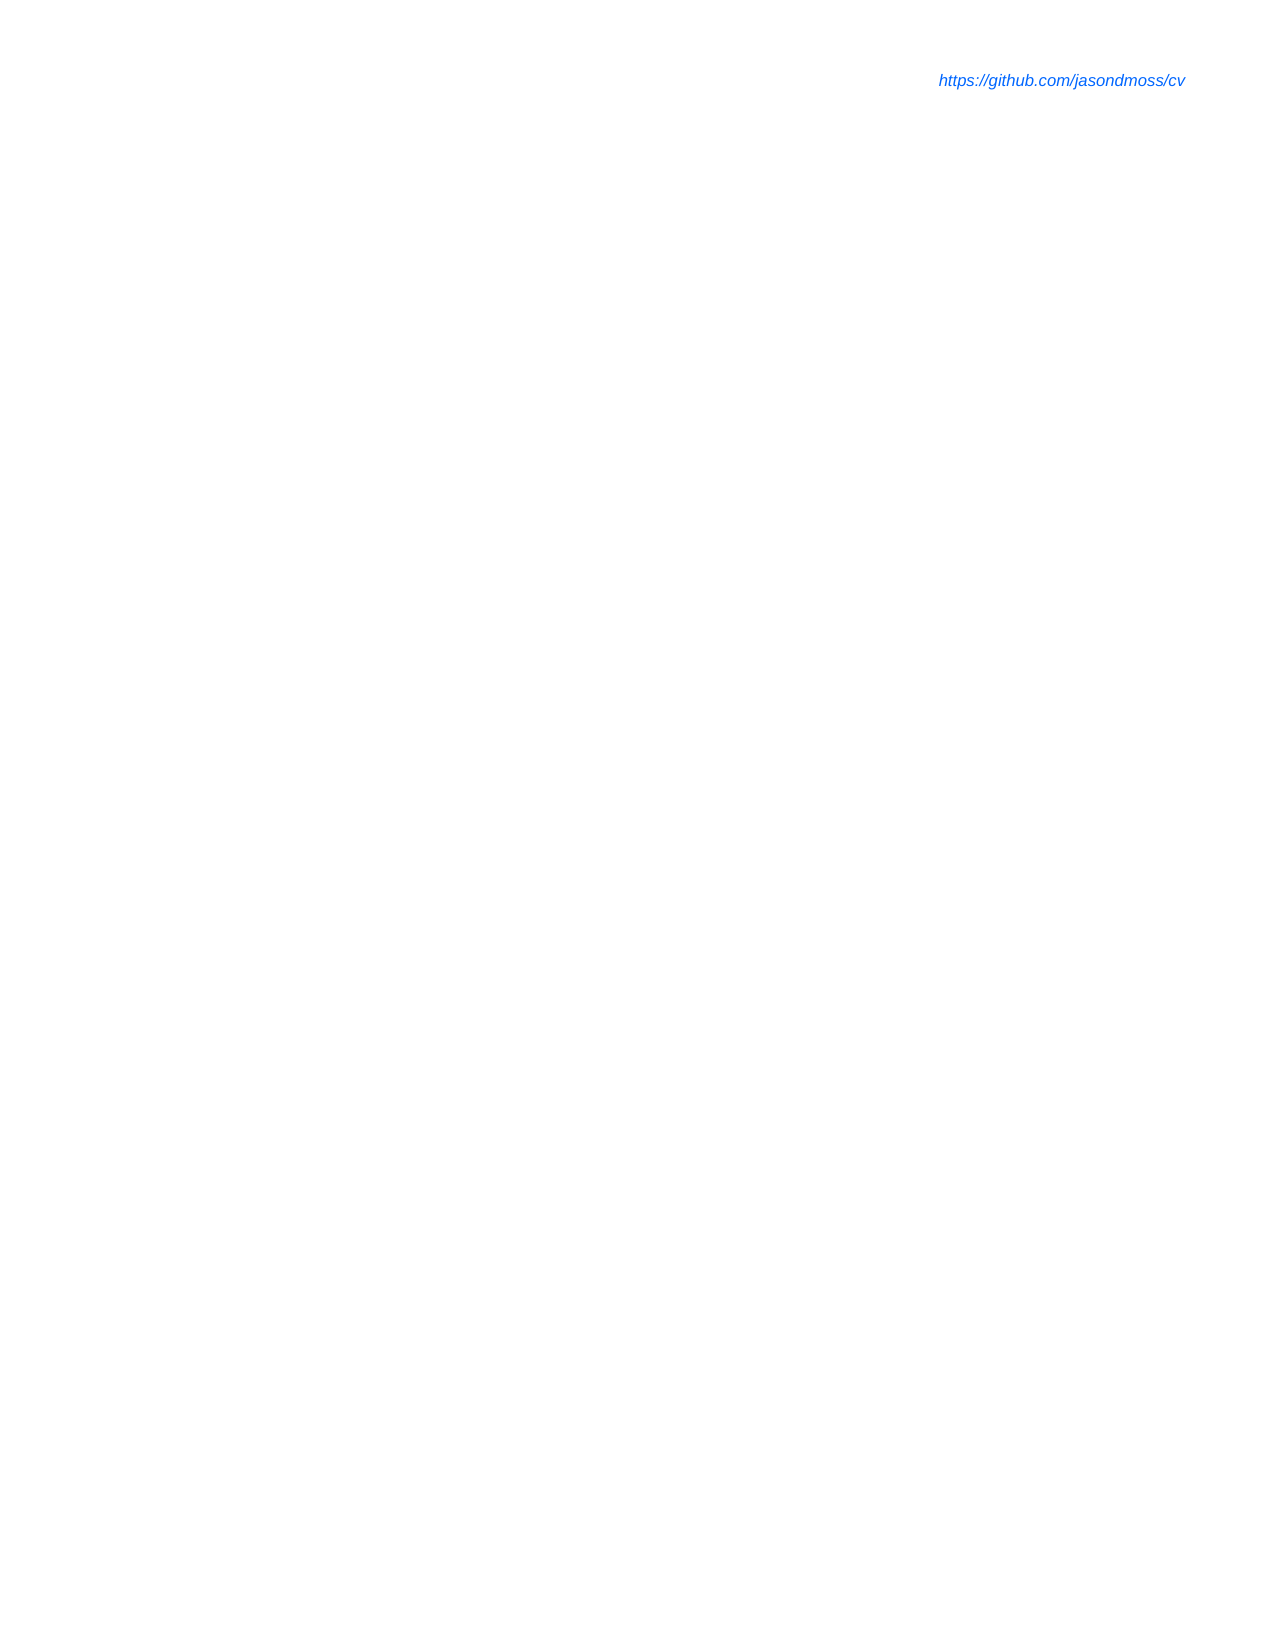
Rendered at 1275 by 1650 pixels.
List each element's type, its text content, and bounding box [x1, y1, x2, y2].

text https://github.com/jasondmoss/cv [88, 71, 1186, 90]
